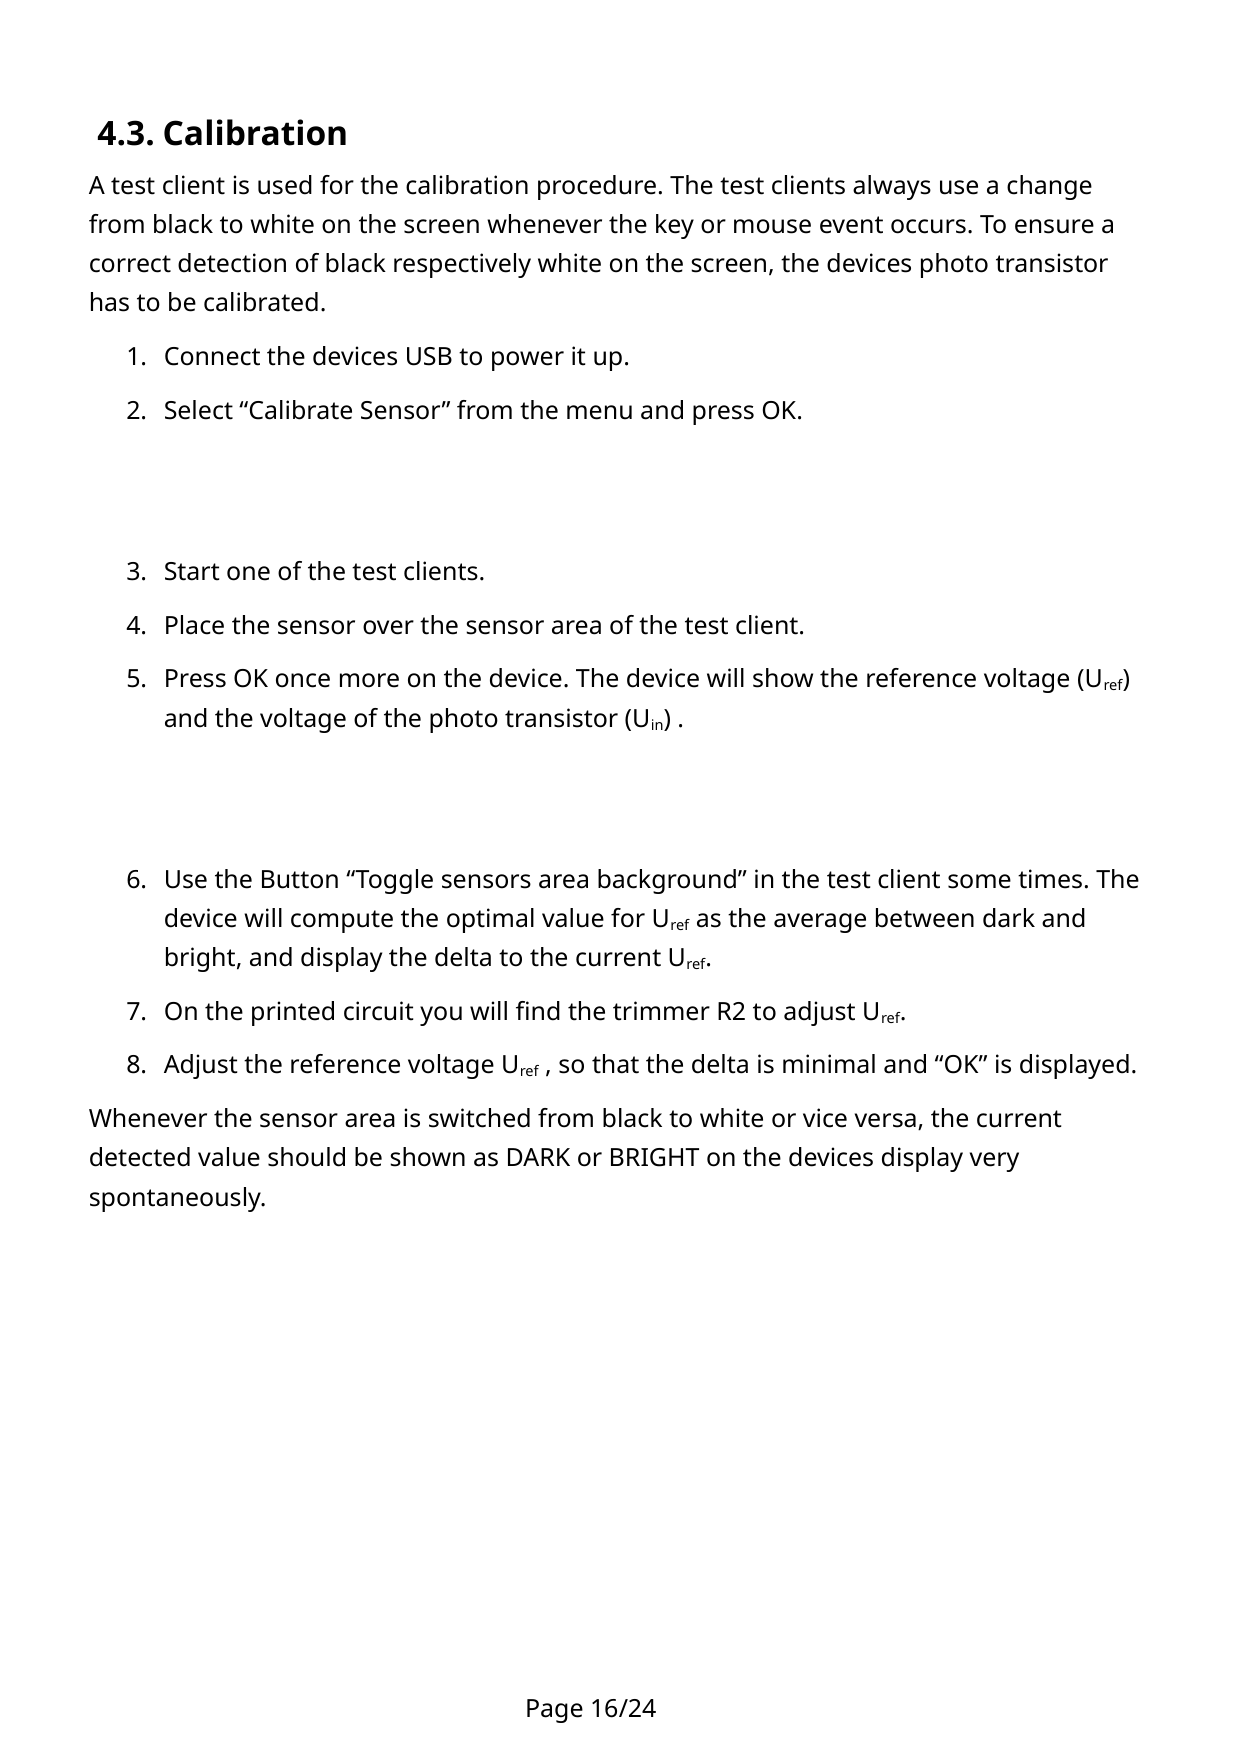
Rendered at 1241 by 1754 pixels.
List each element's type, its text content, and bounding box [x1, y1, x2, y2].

list Press OK once more on the device. The device will show the reference voltage (Uref) and the voltage of the photo transistor (Uin) . [126, 661, 1152, 842]
list Start one of the test clients. [126, 554, 1152, 588]
list Adjust the reference voltage Uref , so that the delta is minimal and “OK” is displayed. [126, 1047, 1152, 1081]
list On the printed circuit you will find the trimmer R2 to adjust Uref. [126, 993, 1152, 1027]
list Place the sensor over the sensor area of the test client. [126, 607, 1152, 641]
list Connect the devices USB to power it up. [126, 339, 1152, 373]
list Use the Button “Toggle sensors area background” in the test client some times. The device will compute the optimal value for Uref as the average between dark and bright, and display the delta to the current Uref. [126, 861, 1152, 974]
text A test client is used for the calibration procedure. The test clients always use a change from black to white on the screen whenever the key or mouse event occurs. To ensure a correct detection of black respectively white on the screen, the devices photo transistor has to be calibrated. [88, 168, 1152, 319]
subtitle Calibration [88, 109, 1152, 155]
text Whenever the sensor area is switched from black to white or vice versa, the current detected value should be shown as DARK or BRIGHT on the devices display very spontaneously. [88, 1101, 1152, 1213]
list Select “Calibrate Sensor” from the menu and press OK. [126, 393, 1152, 534]
